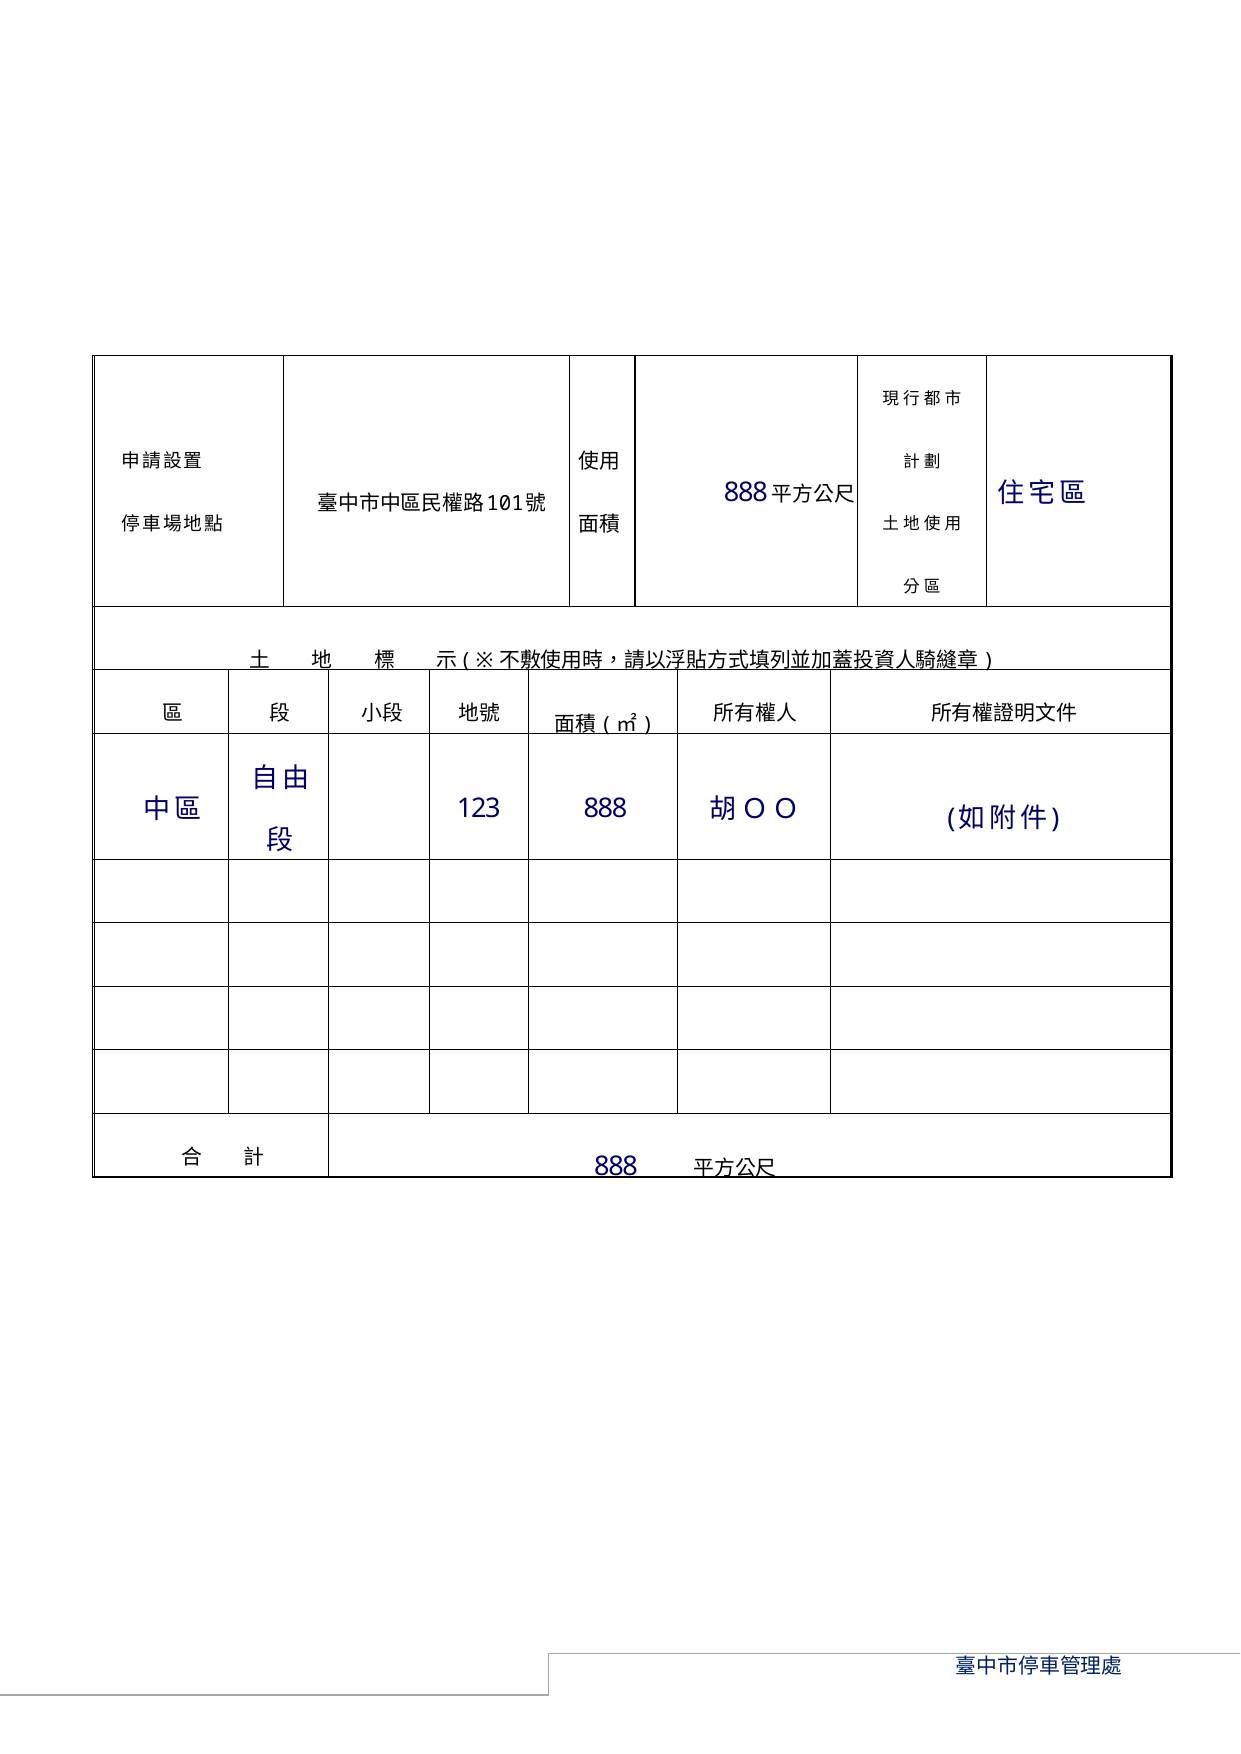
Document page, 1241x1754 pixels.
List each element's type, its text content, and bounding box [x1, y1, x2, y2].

table_cell [95, 860, 228, 922]
table_cell 胡ＯＯ [678, 734, 830, 859]
table_cell [678, 1050, 830, 1113]
table_cell 合 計 [95, 1114, 328, 1176]
table_cell (如附件) [831, 734, 1170, 859]
table_cell 123 [430, 734, 528, 859]
table_cell [95, 923, 228, 986]
table_cell [678, 987, 830, 1049]
table_cell [529, 923, 677, 986]
table_cell [678, 860, 830, 922]
table_cell [229, 923, 328, 986]
table_cell 888 [529, 734, 677, 859]
table_cell [95, 987, 228, 1049]
table_cell [831, 1050, 1170, 1113]
table_cell 段 [229, 670, 328, 733]
table_cell [529, 987, 677, 1049]
table_cell 888 平方公尺 [329, 1114, 1170, 1176]
table_cell [329, 987, 429, 1049]
table_cell 所有權證明文件 [831, 670, 1170, 733]
table_cell 自由段 [229, 734, 328, 859]
table_cell 申請設置 停車場地點 [95, 356, 283, 606]
table_cell [529, 860, 677, 922]
table_cell [831, 860, 1170, 922]
table_cell [430, 860, 528, 922]
table_cell [430, 1050, 528, 1113]
table_cell 888平方公尺 [636, 356, 857, 606]
table_cell [229, 1050, 328, 1113]
table_cell 面積(㎡) [529, 670, 677, 733]
table_cell 區 [95, 670, 228, 733]
table_cell [329, 860, 429, 922]
table_cell [430, 987, 528, 1049]
table_cell 土 地 標 示(※不敷使用時，請以浮貼方式填列並加蓋投資人騎縫章) [95, 607, 1170, 669]
table_cell [95, 1050, 228, 1113]
table_cell 中區 [95, 734, 228, 859]
table_cell [329, 923, 429, 986]
table_cell [831, 923, 1170, 986]
table_cell 臺中市中區民權路101號 [284, 356, 569, 606]
table_cell 地號 [430, 670, 528, 733]
table_cell [229, 987, 328, 1049]
table_cell [329, 1050, 429, 1113]
table_cell 所有權人 [678, 670, 830, 733]
table_cell [529, 1050, 677, 1113]
table_cell [229, 860, 328, 922]
table_cell 使用 面積 [570, 356, 634, 606]
table_cell [430, 923, 528, 986]
table_cell 住宅區 [987, 356, 1170, 606]
table_cell [329, 734, 429, 859]
table_cell 現行都市計劃 土地使用分區 [858, 356, 986, 606]
table_cell [678, 923, 830, 986]
table_cell 小段 [329, 670, 429, 733]
table_cell [831, 987, 1170, 1049]
